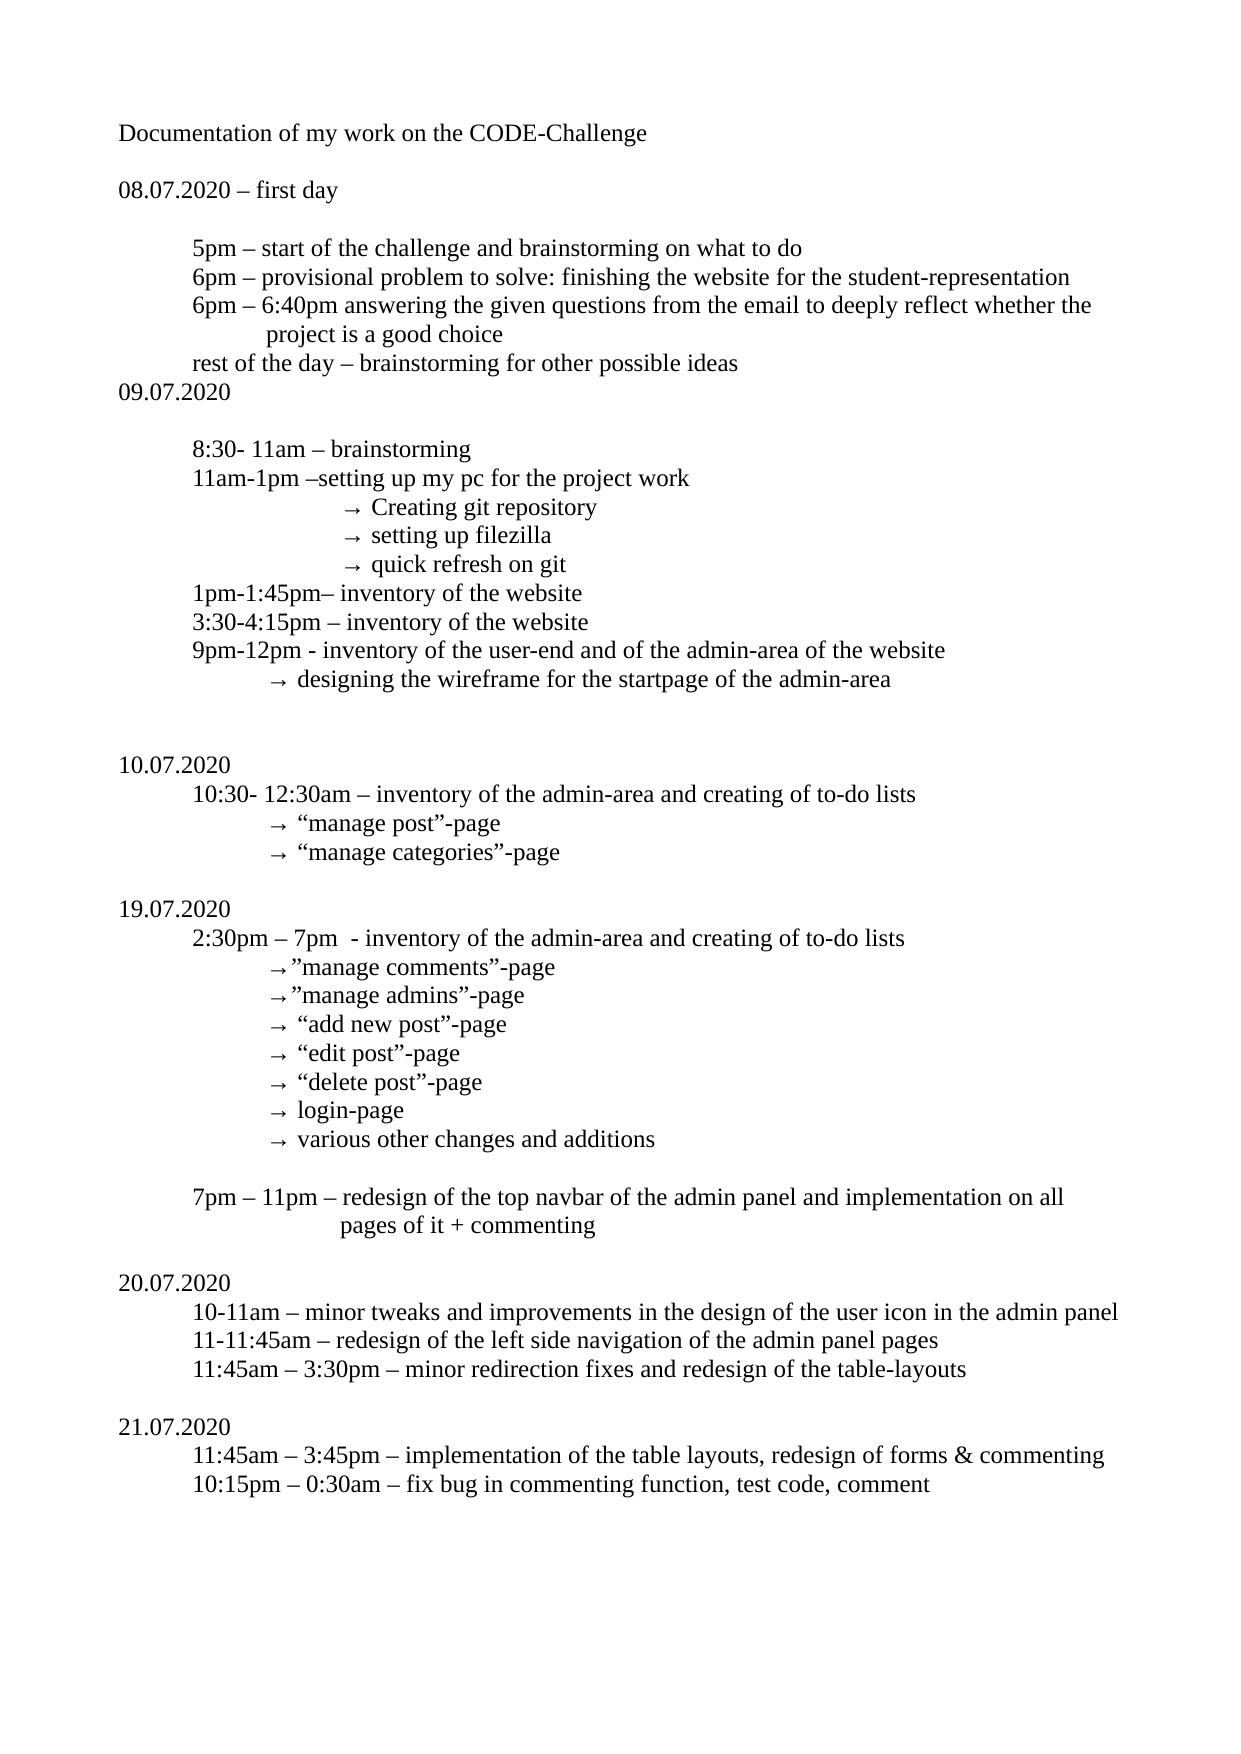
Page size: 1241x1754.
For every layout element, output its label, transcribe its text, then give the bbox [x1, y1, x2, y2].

text → “edit post”-page [118, 1038, 1122, 1067]
text rest of the day – brainstorming for other possible ideas [118, 348, 1122, 377]
text → setting up filezilla [118, 521, 1122, 549]
text 19.07.2020 [118, 894, 1122, 923]
text 6pm – 6:40pm answering the given questions from the email to deeply reflect whether the project is a good choice [118, 291, 1122, 348]
text 11am-1pm –setting up my pc for the project work [118, 463, 1122, 492]
text 9pm-12pm - inventory of the user-end and of the admin-area of the website [118, 636, 1122, 664]
text 20.07.2020 [118, 1268, 1122, 1297]
text 10.07.2020 [118, 751, 1122, 779]
text 3:30-4:15pm – inventory of the website [118, 607, 1122, 636]
text → various other changes and additions [118, 1124, 1122, 1153]
text 1pm-1:45pm– inventory of the website [118, 578, 1122, 607]
text 11:45am – 3:45pm – implementation of the table layouts, redesign of forms & commenting [118, 1441, 1122, 1469]
text 10:15pm – 0:30am – fix bug in commenting function, test code, comment [118, 1469, 1122, 1498]
text → Creating git repository [118, 492, 1122, 521]
text → “manage post”-page [118, 808, 1122, 837]
text 10:30- 12:30am – inventory of the admin-area and creating of to-do lists [118, 779, 1122, 808]
text 21.07.2020 [118, 1412, 1122, 1441]
text →”manage admins”-page [118, 981, 1122, 1009]
text Documentation of my work on the CODE-Challenge [118, 118, 1122, 147]
text → “delete post”-page [118, 1067, 1122, 1096]
text 11-11:45am – redesign of the left side navigation of the admin panel pages [118, 1326, 1122, 1354]
text 7pm – 11pm – redesign of the top navbar of the admin panel and implementation on all pages of it + commenting [118, 1182, 1122, 1239]
text → “manage categories”-page [118, 837, 1122, 866]
text 6pm – provisional problem to solve: finishing the website for the student-representation [118, 262, 1122, 291]
text 5pm – start of the challenge and brainstorming on what to do [118, 233, 1122, 262]
text →”manage comments”-page [118, 952, 1122, 981]
text 08.07.2020 – first day [118, 176, 1122, 204]
text 11:45am – 3:30pm – minor redirection fixes and redesign of the table-layouts [118, 1354, 1122, 1383]
text → “add new post”-page [118, 1009, 1122, 1038]
text → quick refresh on git [118, 549, 1122, 578]
text 09.07.2020 [118, 377, 1122, 406]
text 10-11am – minor tweaks and improvements in the design of the user icon in the admin panel [118, 1297, 1122, 1326]
text → designing the wireframe for the startpage of the admin-area [118, 664, 1122, 693]
text 8:30- 11am – brainstorming [118, 434, 1122, 463]
text 2:30pm – 7pm - inventory of the admin-area and creating of to-do lists [118, 923, 1122, 952]
text → login-page [118, 1096, 1122, 1124]
